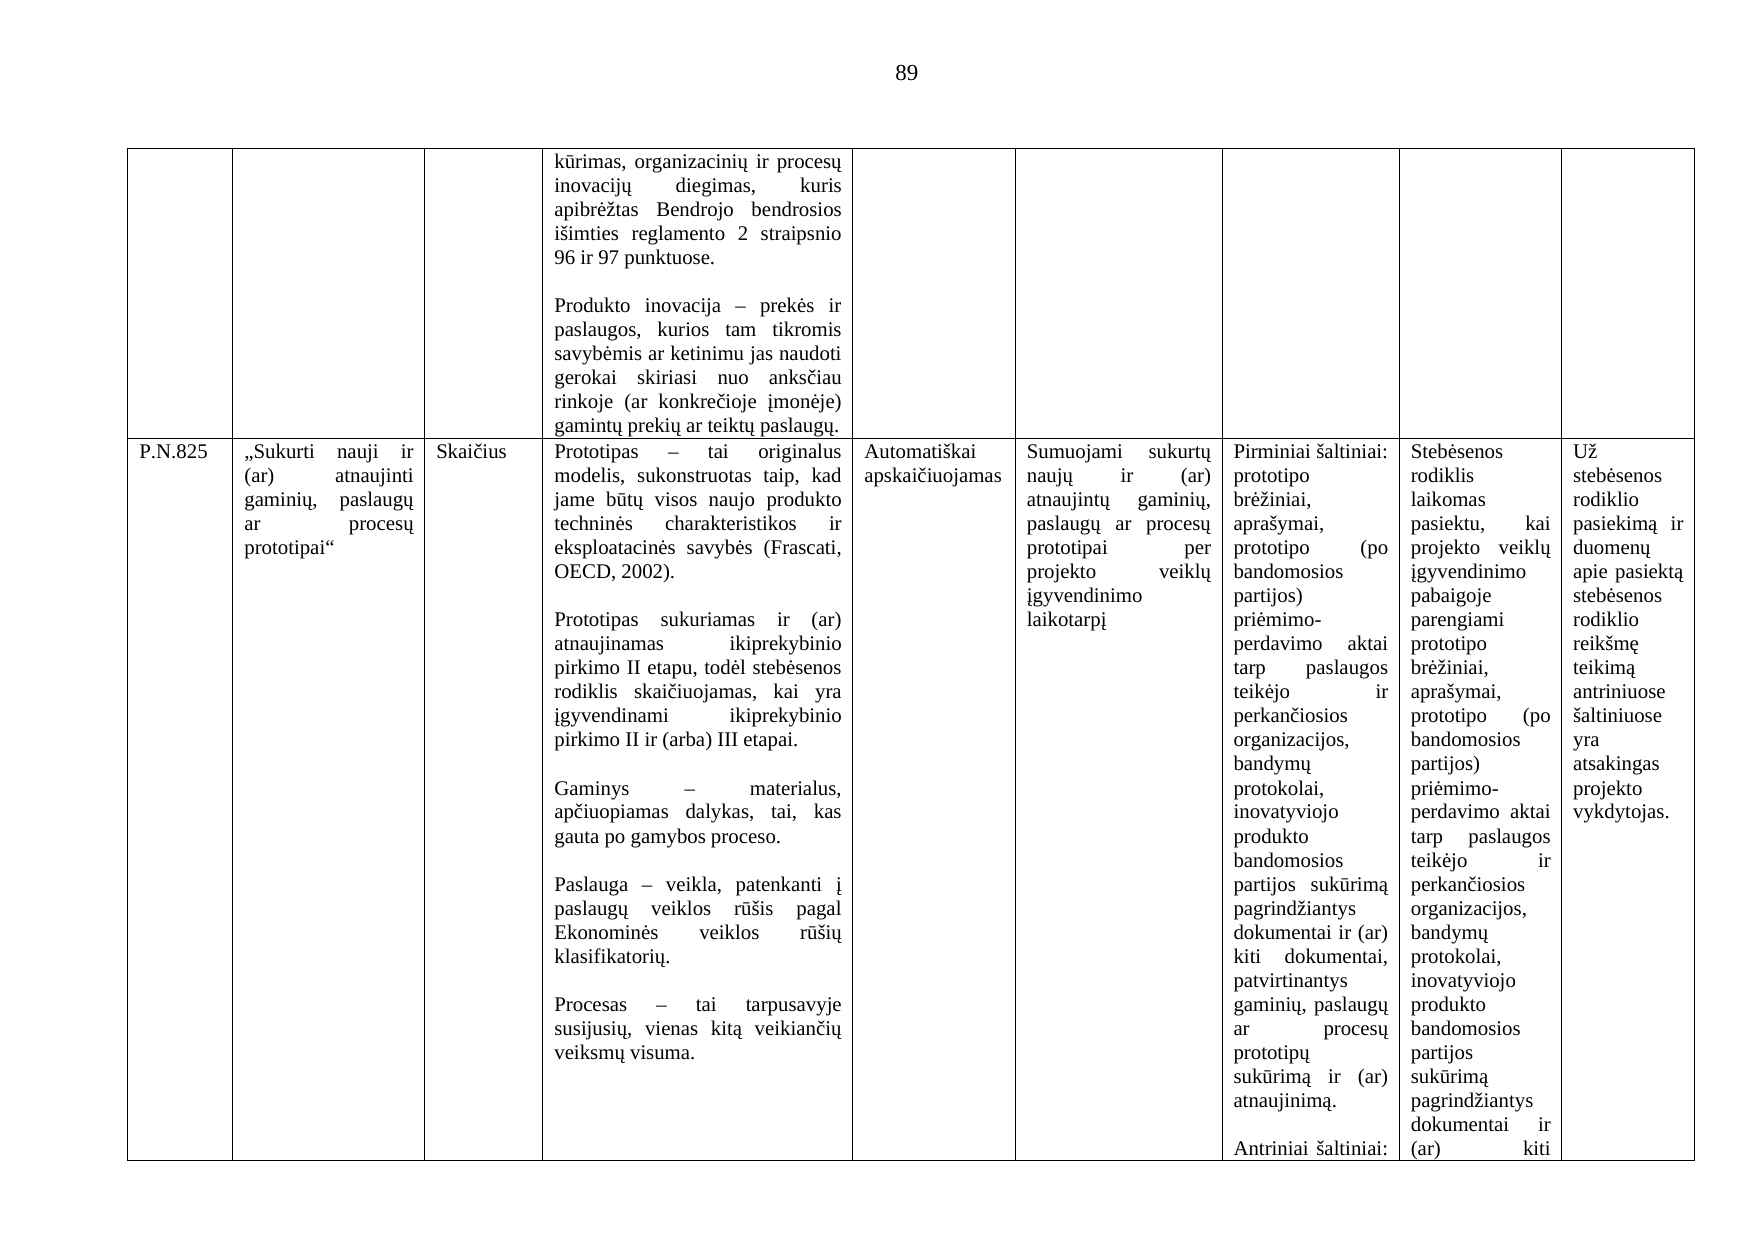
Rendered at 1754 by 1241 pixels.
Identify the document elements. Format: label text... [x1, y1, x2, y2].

table_cell Stebėsenos rodiklis laikomas pasiektu, kai projekto veiklų įgyvendinimo pabaigoje parengiami prototipo brėžiniai, aprašymai, prototipo (po bandomosios partijos) priėmimo-perdavimo aktai tarp paslaugos teikėjo ir perkančiosios organizacijos, bandymų protokolai, inovatyviojo produkto bandomosios partijos sukūrimą pagrindžiantys dokumentai ir (ar) kiti [1400, 439, 1561, 1160]
table_cell Automatiškai apskaičiuojamas [853, 439, 1015, 1160]
table_cell [233, 149, 424, 437]
table_cell Sumuojami sukurtų naujų ir (ar) atnaujintų gaminių, paslaugų ar procesų prototipai per projekto veiklų įgyvendinimo laikotarpį [1016, 439, 1222, 1160]
table_cell Pirminiai šaltiniai: prototipo brėžiniai, aprašymai, prototipo (po bandomosios partijos) priėmimo-perdavimo aktai tarp paslaugos teikėjo ir perkančiosios organizacijos, bandymų protokolai, inovatyviojo produkto bandomosios partijos sukūrimą pagrindžiantys dokumentai ir (ar) kiti dokumentai, patvirtinantys gaminių, paslaugų ar procesų prototipų sukūrimą ir (ar) atnaujinimą. Antriniai šaltiniai: [1223, 439, 1399, 1160]
table_cell „Sukurti nauji ir (ar) atnaujinti gaminių, paslaugų ar procesų prototipai“ [233, 439, 424, 1160]
table_cell P.N.825 [128, 439, 232, 1160]
table_cell [853, 149, 1015, 437]
table_cell Skaičius [425, 439, 542, 1160]
table_cell [1400, 149, 1561, 437]
table_cell Prototipas – tai originalus modelis, sukonstruotas taip, kad jame būtų visos naujo produkto techninės charakteristikos ir eksploatacinės savybės (Frascati, OECD, 2002). Prototipas sukuriamas ir (ar) atnaujinamas ikiprekybinio pirkimo II etapu, todėl stebėsenos rodiklis skaičiuojamas, kai yra įgyvendinami ikiprekybinio pirkimo II ir (arba) III etapai. Gaminys – materialus, apčiuopiamas dalykas, tai, kas gauta po gamybos proceso. Paslauga – veikla, patenkanti į paslaugų veiklos rūšis pagal Ekonominės veiklos rūšių klasifikatorių. Procesas – tai tarpusavyje susijusių, vienas kitą veikiančių veiksmų visuma. [543, 439, 852, 1160]
table_cell [1016, 149, 1222, 437]
table_cell [1223, 149, 1399, 437]
table_cell kūrimas, organizacinių ir procesų inovacijų diegimas, kuris apibrėžtas Bendrojo bendrosios išimties reglamento 2 straipsnio 96 ir 97 punktuose. Produkto inovacija – prekės ir paslaugos, kurios tam tikromis savybėmis ar ketinimu jas naudoti gerokai skiriasi nuo anksčiau rinkoje (ar konkrečioje įmonėje) gamintų prekių ar teiktų paslaugų. [543, 149, 852, 437]
table_cell [425, 149, 542, 437]
table_cell Už stebėsenos rodiklio pasiekimą ir duomenų apie pasiektą stebėsenos rodiklio reikšmę teikimą antriniuose šaltiniuose yra atsakingas projekto vykdytojas. [1562, 439, 1694, 1160]
table_cell [1562, 149, 1694, 437]
table_cell [128, 149, 232, 437]
